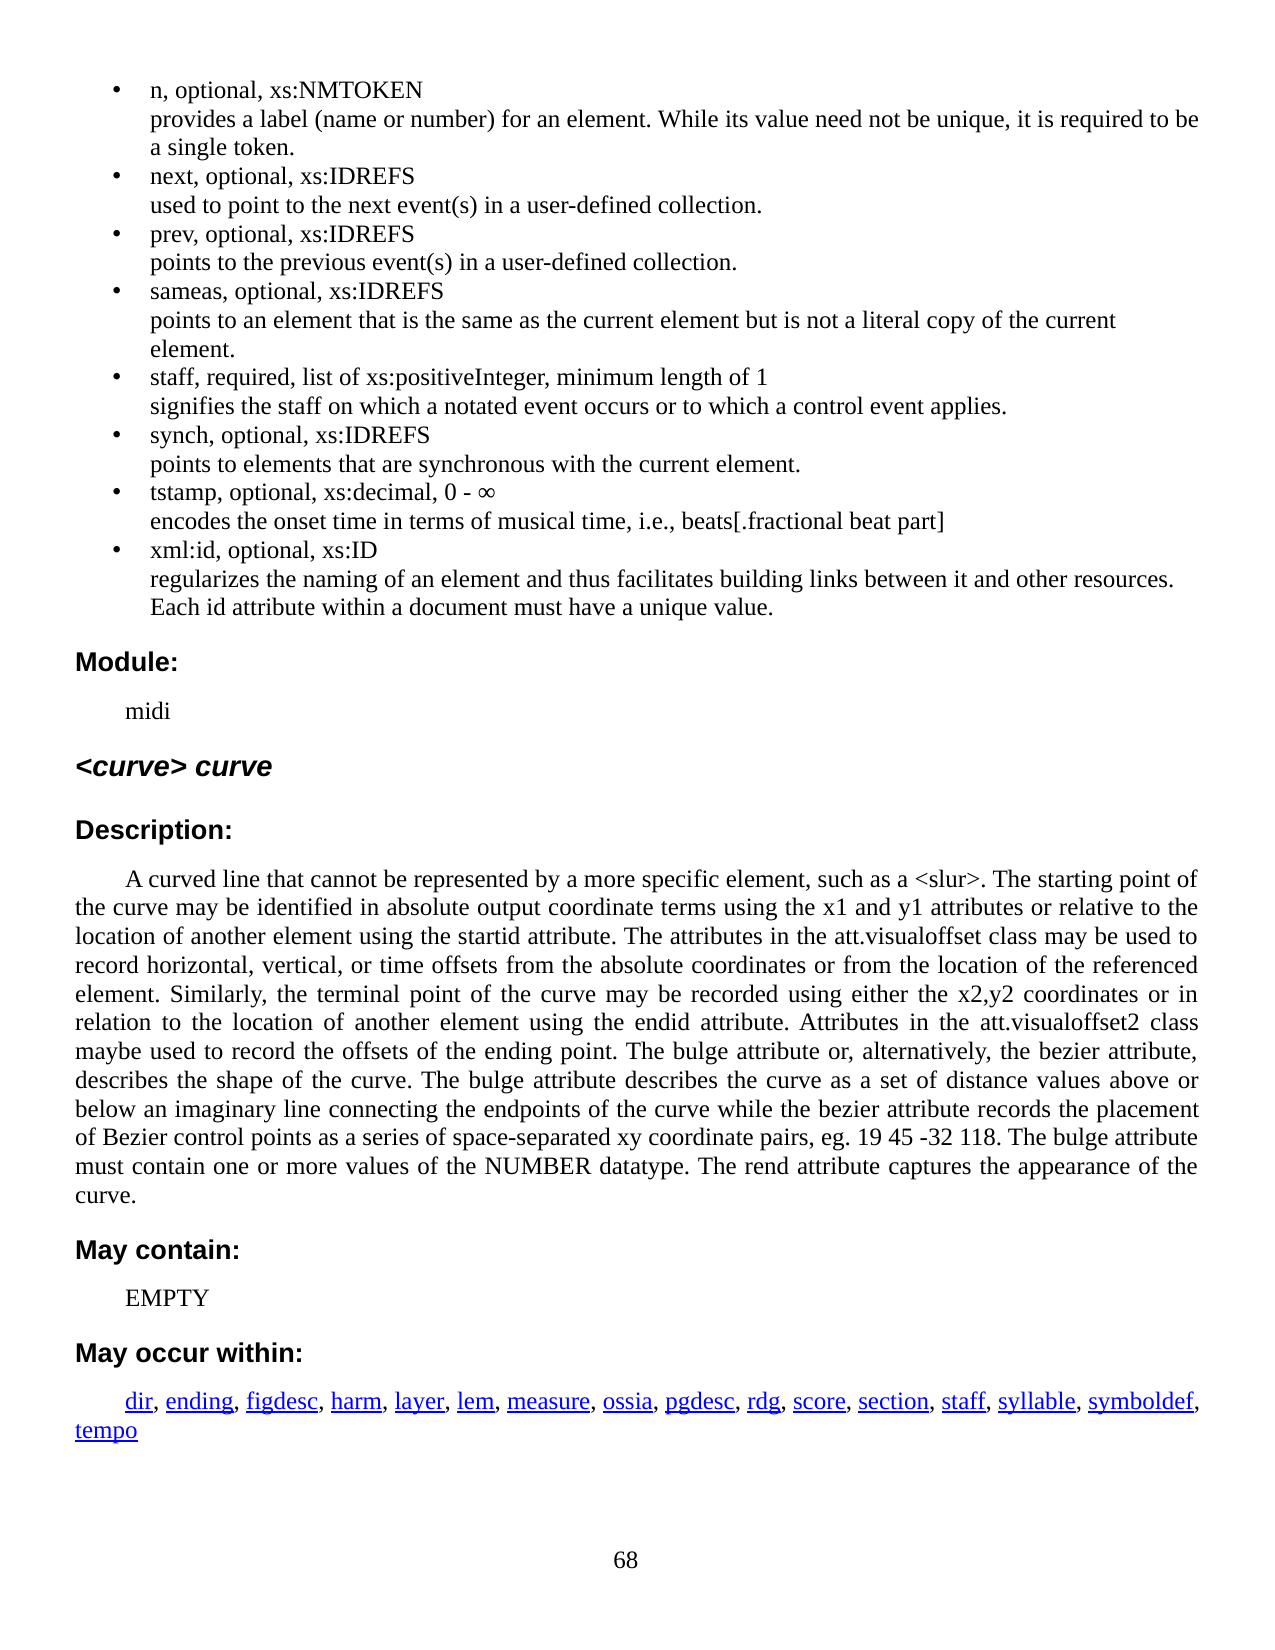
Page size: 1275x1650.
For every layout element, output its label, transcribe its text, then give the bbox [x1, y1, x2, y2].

subtitle Description: [75, 814, 1200, 846]
list prev, optional, xs:IDREFS points to the previous event(s) in a user-defined collection. [112, 219, 1200, 276]
list sameas, optional, xs:IDREFS points to an element that is the same as the current element but is not a literal copy of the current element. [112, 276, 1200, 362]
list tstamp, optional, xs:decimal, 0 - ∞ encodes the onset time in terms of musical time, i.e., beats[.fractional beat part] [112, 477, 1200, 535]
subtitle May contain: [75, 1234, 1200, 1265]
list n, optional, xs:NMTOKEN provides a label (name or number) for an element. While its value need not be unique, it is required to be a single token. [112, 75, 1200, 161]
list xml:id, optional, xs:ID regularizes the naming of an element and thus facilitates building links between it and other resources. Each id attribute within a document must have a unique value. [112, 535, 1200, 621]
text dir, ending, figdesc, harm, layer, lem, measure, ossia, pgdesc, rdg, score, section, staff, syllable, symboldef, tempo [75, 1386, 1200, 1444]
text EMPTY [75, 1283, 1200, 1312]
subtitle Module: [75, 646, 1200, 677]
text midi [75, 696, 1200, 724]
subtitle May occur within: [75, 1337, 1200, 1368]
subtitle <curve> curve [75, 749, 1200, 783]
list staff, required, list of xs:positiveInteger, minimum length of 1 signifies the staff on which a notated event occurs or to which a control event applies. [112, 362, 1200, 420]
list synch, optional, xs:IDREFS points to elements that are synchronous with the current element. [112, 420, 1200, 477]
text A curved line that cannot be represented by a more specific element, such as a <slur>. The starting point of the curve may be identified in absolute output coordinate terms using the x1 and y1 attributes or relative to the location of another element using the startid attribute. The attributes in the att.visualoffset class may be used to record horizontal, vertical, or time offsets from the absolute coordinates or from the location of the referenced element. Similarly, the terminal point of the curve may be recorded using either the x2,y2 coordinates or in relation to the location of another element using the endid attribute. Attributes in the att.visualoffset2 class maybe used to record the offsets of the ending point. The bulge attribute or, alternatively, the bezier attribute, describes the shape of the curve. The bulge attribute describes the curve as a set of distance values above or below an imaginary line connecting the endpoints of the curve while the bezier attribute records the placement of Bezier control points as a series of space-separated xy coordinate pairs, eg. 19 45 -32 118. The bulge attribute must contain one or more values of the NUMBER datatype. The rend attribute captures the appearance of the curve. [75, 864, 1200, 1209]
list next, optional, xs:IDREFS used to point to the next event(s) in a user-defined collection. [112, 161, 1200, 219]
